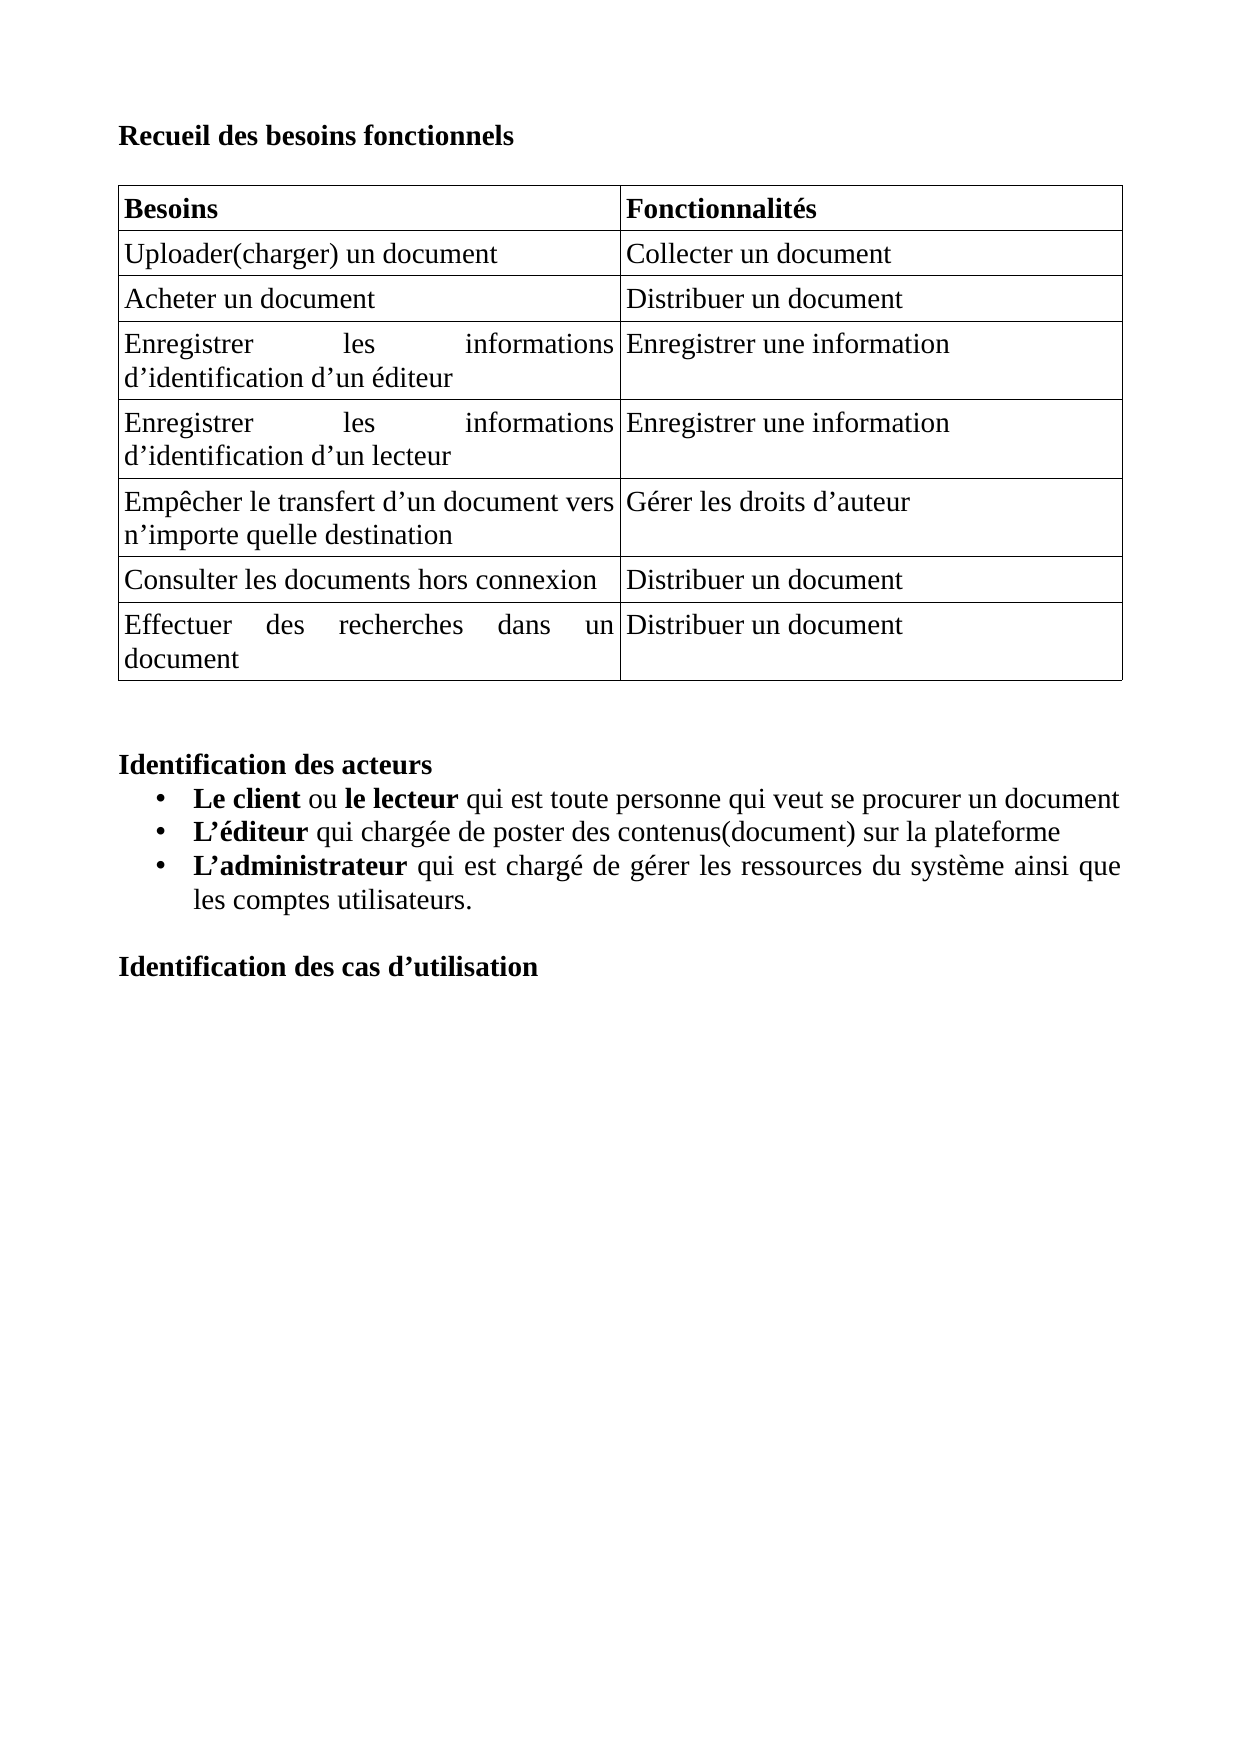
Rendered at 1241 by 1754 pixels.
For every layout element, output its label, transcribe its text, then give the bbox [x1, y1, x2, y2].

table_cell Empêcher le transfert d’un document vers n’importe quelle destination [119, 479, 620, 556]
table_cell Uploader(charger) un document [119, 231, 620, 275]
table_cell Distribuer un document [621, 603, 1122, 680]
table_cell Distribuer un document [621, 276, 1122, 321]
table_cell Enregistrer une information [621, 322, 1122, 399]
text Identification des cas d’utilisation [118, 949, 1122, 982]
table_cell Enregistrer les informations d’identification d’un éditeur [119, 322, 620, 399]
table_cell Effectuer des recherches dans un document [119, 603, 620, 680]
table_header Besoins [119, 186, 620, 230]
table_cell Enregistrer une information [621, 400, 1122, 478]
table_cell Consulter les documents hors connexion [119, 557, 620, 602]
table_header Fonctionnalités [621, 186, 1122, 230]
text Recueil des besoins fonctionnels [118, 118, 1122, 152]
table_cell Enregistrer les informations d’identification d’un lecteur [119, 400, 620, 478]
text Identification des acteurs [118, 747, 1122, 781]
table_cell Collecter un document [621, 231, 1122, 275]
list L’administrateur qui est chargé de gérer les ressources du système ainsi que les comptes utilisateurs. [156, 848, 1122, 915]
table_cell Acheter un document [119, 276, 620, 321]
list Le client ou le lecteur qui est toute personne qui veut se procurer un document [156, 781, 1122, 814]
table_cell Gérer les droits d’auteur [621, 479, 1122, 556]
list L’éditeur qui chargée de poster des contenus(document) sur la plateforme [156, 814, 1122, 848]
table_cell Distribuer un document [621, 557, 1122, 602]
